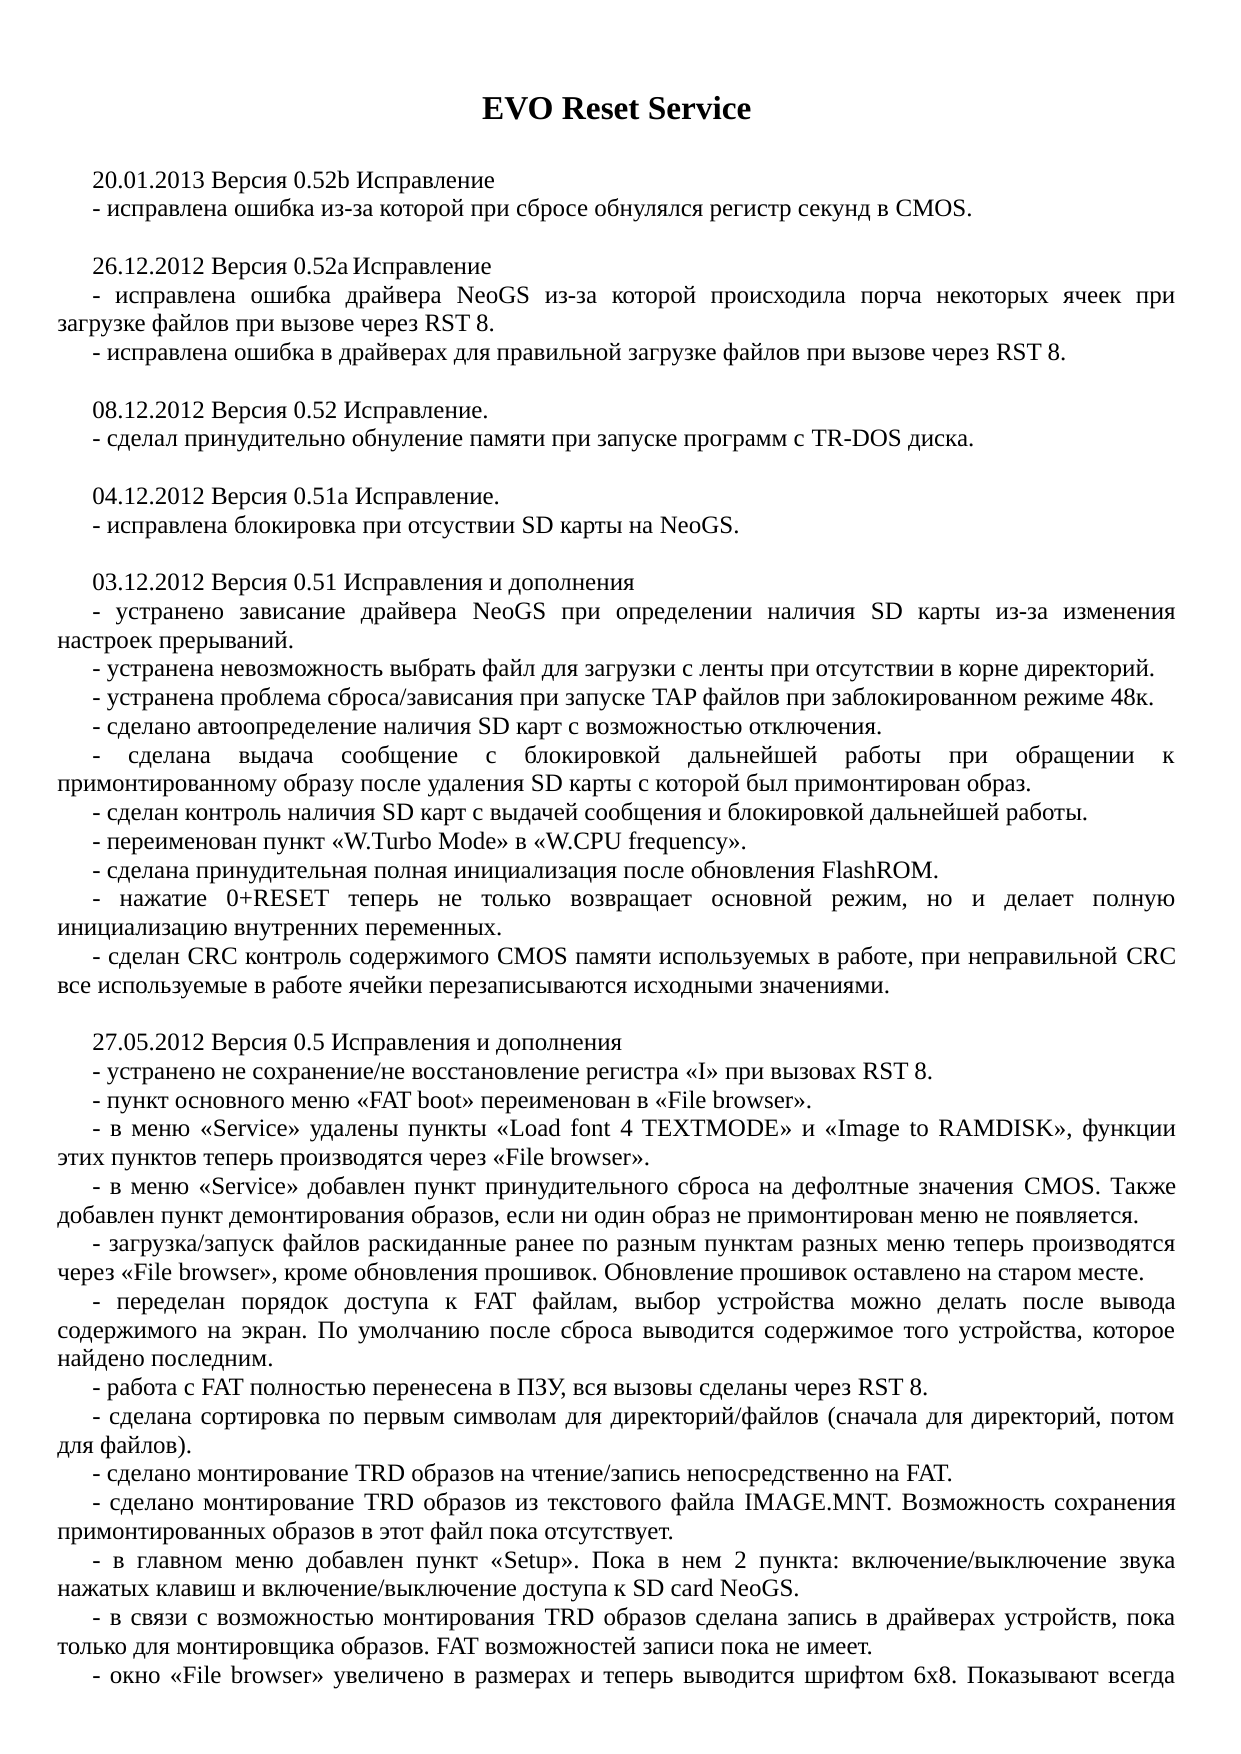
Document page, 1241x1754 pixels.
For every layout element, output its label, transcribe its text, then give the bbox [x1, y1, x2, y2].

text - устранено зависание драйвера NeoGS при определении наличия SD карты из-за изменения настроек прерываний. [57, 596, 1176, 653]
text - окно «File browser» увеличено в размерах и теперь выводится шрифтом 6х8. Показывают всегда [57, 1660, 1176, 1688]
text 03.12.2012 Версия 0.51 Исправления и дополнения [57, 567, 1176, 596]
text - сделана сортировка по первым символам для директорий/файлов (сначала для директорий, потом для файлов). [57, 1401, 1176, 1458]
text - устранена проблема сброса/зависания при запуске TAP файлов при заблокированном режиме 48к. [57, 682, 1176, 711]
text - нажатие 0+RESET теперь не только возвращает основной режим, но и делает полную инициализацию внутренних переменных. [57, 883, 1176, 941]
text - в меню «Service» добавлен пункт принудительного сброса на дефолтные значения CMOS. Также добавлен пункт демонтирования образов, если ни один образ не примонтирован меню не появляется. [57, 1171, 1176, 1228]
text EVO Reset Service [57, 88, 1176, 126]
text - исправлена блокировка при отсуствии SD карты на NeoGS. [57, 510, 1176, 538]
text - сделано монтирование TRD образов из текстового файла IMAGE.MNT. Возможность сохранения примонтированных образов в этот файл пока отсутствует. [57, 1487, 1176, 1545]
text 20.01.2013 Версия 0.52b Исправление [57, 165, 1176, 193]
text 08.12.2012 Версия 0.52 Исправление. [57, 395, 1176, 423]
text - в связи с возможностью монтирования TRD образов сделана запись в драйверах устройств, пока только для монтировщика образов. FAT возможностей записи пока не имеет. [57, 1602, 1176, 1660]
text - в главном меню добавлен пункт «Setup». Пока в нем 2 пункта: включение/выключение звука нажатых клавиш и включение/выключение доступа к SD card NeoGS. [57, 1545, 1176, 1602]
text - загрузка/запуск файлов раскиданные ранее по разным пунктам разных меню теперь производятся через «File browser», кроме обновления прошивок. Обновление прошивок оставлено на старом месте. [57, 1228, 1176, 1286]
text - сделан CRC контроль содержимого CMOS памяти используемых в работе, при неправильной CRC все используемые в работе ячейки перезаписываются исходными значениями. [57, 941, 1176, 998]
text 27.05.2012 Версия 0.5 Исправления и дополнения [57, 1027, 1176, 1056]
text - пункт основного меню «FAT boot» переименован в «File browser». [57, 1085, 1176, 1113]
text - устранено не сохранение/не восстановление регистра «I» при вызовах RST 8. [57, 1056, 1176, 1085]
text - сделано монтирование TRD образов на чтение/запись непосредственно на FAT. [57, 1458, 1176, 1487]
text - переименован пункт «W.Turbo Mode» в «W.CPU frequency». [57, 826, 1176, 855]
text - в меню «Service» удалены пункты «Load font 4 TEXTMODE» и «Image to RAMDISK», функции этих пунктов теперь производятся через «File browser». [57, 1113, 1176, 1171]
text - сделан контроль наличия SD карт с выдачей сообщения и блокировкой дальнейшей работы. [57, 797, 1176, 826]
text - исправлена ошибка драйвера NeoGS из-за которой происходила порча некоторых ячеек при загрузке файлов при вызове через RST 8. [57, 280, 1176, 337]
text - сделано автоопределение наличия SD карт с возможностью отключения. [57, 711, 1176, 740]
text - переделан порядок доступа к FAT файлам, выбор устройства можно делать после вывода содержимого на экран. По умолчанию после сброса выводится содержимое того устройства, которое найдено последним. [57, 1286, 1176, 1372]
text - работа с FAT полностью перенесена в ПЗУ, вся вызовы сделаны через RST 8. [57, 1372, 1176, 1401]
text - исправлена ошибка из-за которой при сбросе обнулялся регистр секунд в CMOS. [57, 193, 1176, 222]
text - сделал принудительно обнуление памяти при запуске программ с TR-DOS диска. [57, 423, 1176, 452]
text - устранена невозможность выбрать файл для загрузки с ленты при отсутствии в корне директорий. [57, 653, 1176, 682]
text 04.12.2012 Версия 0.51a Исправление. [57, 481, 1176, 510]
text - исправлена ошибка в драйверах для правильной загрузке файлов при вызове через RST 8. [57, 337, 1176, 366]
text 26.12.2012 Версия 0.52а Исправление [57, 251, 1176, 280]
text - сделана выдача сообщение с блокировкой дальнейшей работы при обращении к примонтированному образу после удаления SD карты с которой был примонтирован образ. [57, 740, 1176, 797]
text - сделана принудительная полная инициализация после обновления FlashROM. [57, 855, 1176, 883]
